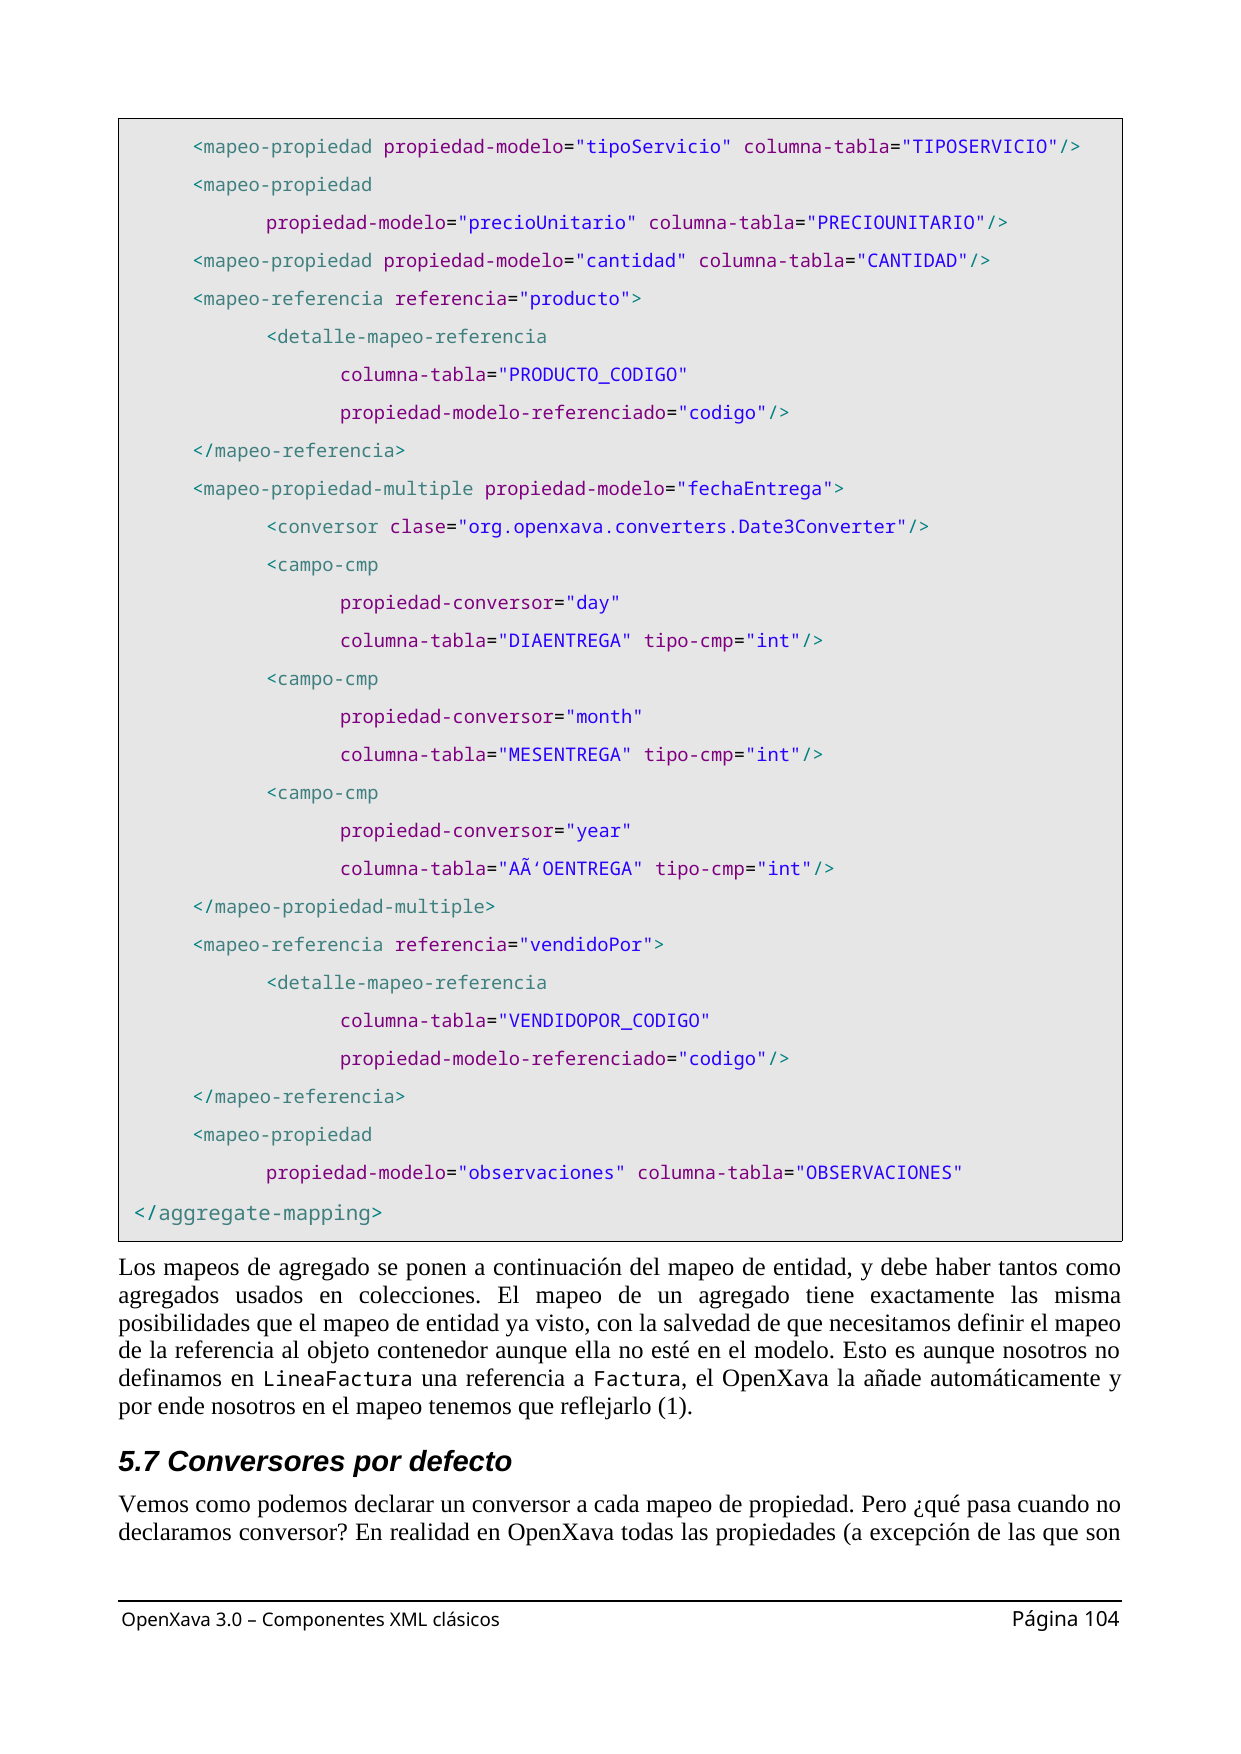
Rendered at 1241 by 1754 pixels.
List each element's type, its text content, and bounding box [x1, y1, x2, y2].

text <mapeo-propiedad propiedad-modelo="tipoServicio" columna-tabla="TIPOSERVICIO"/> [119, 119, 1122, 156]
text <campo-cmp [119, 536, 1122, 574]
text columna-tabla="DIAENTREGA" tipo-cmp="int"/> [119, 612, 1122, 650]
text <conversor clase="org.openxava.converters.Date3Converter"/> [119, 498, 1122, 536]
text propiedad-modelo-referenciado="codigo"/> [119, 384, 1122, 422]
text propiedad-conversor="month" [119, 688, 1122, 726]
text propiedad-conversor="year" [119, 802, 1122, 841]
text propiedad-modelo-referenciado="codigo"/> [119, 1031, 1122, 1069]
text </mapeo-propiedad-multiple> [119, 878, 1122, 917]
text Los mapeos de agregado se ponen a continuación del mapeo de entidad, y debe haber tantos como agregados usados en colecciones. El mapeo de un agregado tiene exactamente las misma posibilidades que el mapeo de entidad ya visto, con la salvedad de que necesitamos definir el mapeo de la referencia al objeto contenedor aunque ella no esté en el modelo. Esto es aunque nosotros no definamos en LineaFactura una referencia a Factura, el OpenXava la añade automáticamente y por ende nosotros en el mapeo tenemos que reflejarlo (1). [118, 1253, 1122, 1420]
text <mapeo-propiedad [119, 156, 1122, 194]
text columna-tabla="PRODUCTO_CODIGO" [119, 346, 1122, 384]
text </mapeo-referencia> [119, 422, 1122, 460]
text <detalle-mapeo-referencia [119, 954, 1122, 993]
text propiedad-modelo="observaciones" columna-tabla="OBSERVACIONES" [119, 1145, 1122, 1183]
text <detalle-mapeo-referencia [119, 308, 1122, 346]
text <mapeo-propiedad propiedad-modelo="cantidad" columna-tabla="CANTIDAD"/> [119, 232, 1122, 270]
text columna-tabla="MESENTREGA" tipo-cmp="int"/> [119, 726, 1122, 764]
text columna-tabla="VENDIDOPOR_CODIGO" [119, 993, 1122, 1031]
text Vemos como podemos declarar un conversor a cada mapeo de propiedad. Pero ¿qué pasa cuando no declaramos conversor? En realidad en OpenXava todas las propiedades (a excepción de las que son [118, 1490, 1122, 1546]
text <campo-cmp [119, 764, 1122, 802]
text propiedad-modelo="precioUnitario" columna-tabla="PRECIOUNITARIO"/> [119, 194, 1122, 232]
subtitle Conversores por defecto [118, 1445, 1122, 1478]
text <campo-cmp [119, 650, 1122, 688]
text </mapeo-referencia> [119, 1069, 1122, 1107]
text <mapeo-propiedad [119, 1107, 1122, 1145]
text columna-tabla="AÃ‘OENTREGA" tipo-cmp="int"/> [119, 841, 1122, 878]
text <mapeo-referencia referencia="vendidoPor"> [119, 917, 1122, 954]
text </aggregate-mapping> [119, 1183, 1122, 1241]
text propiedad-conversor="day" [119, 574, 1122, 612]
text <mapeo-referencia referencia="producto"> [119, 270, 1122, 308]
text <mapeo-propiedad-multiple propiedad-modelo="fechaEntrega"> [119, 460, 1122, 498]
